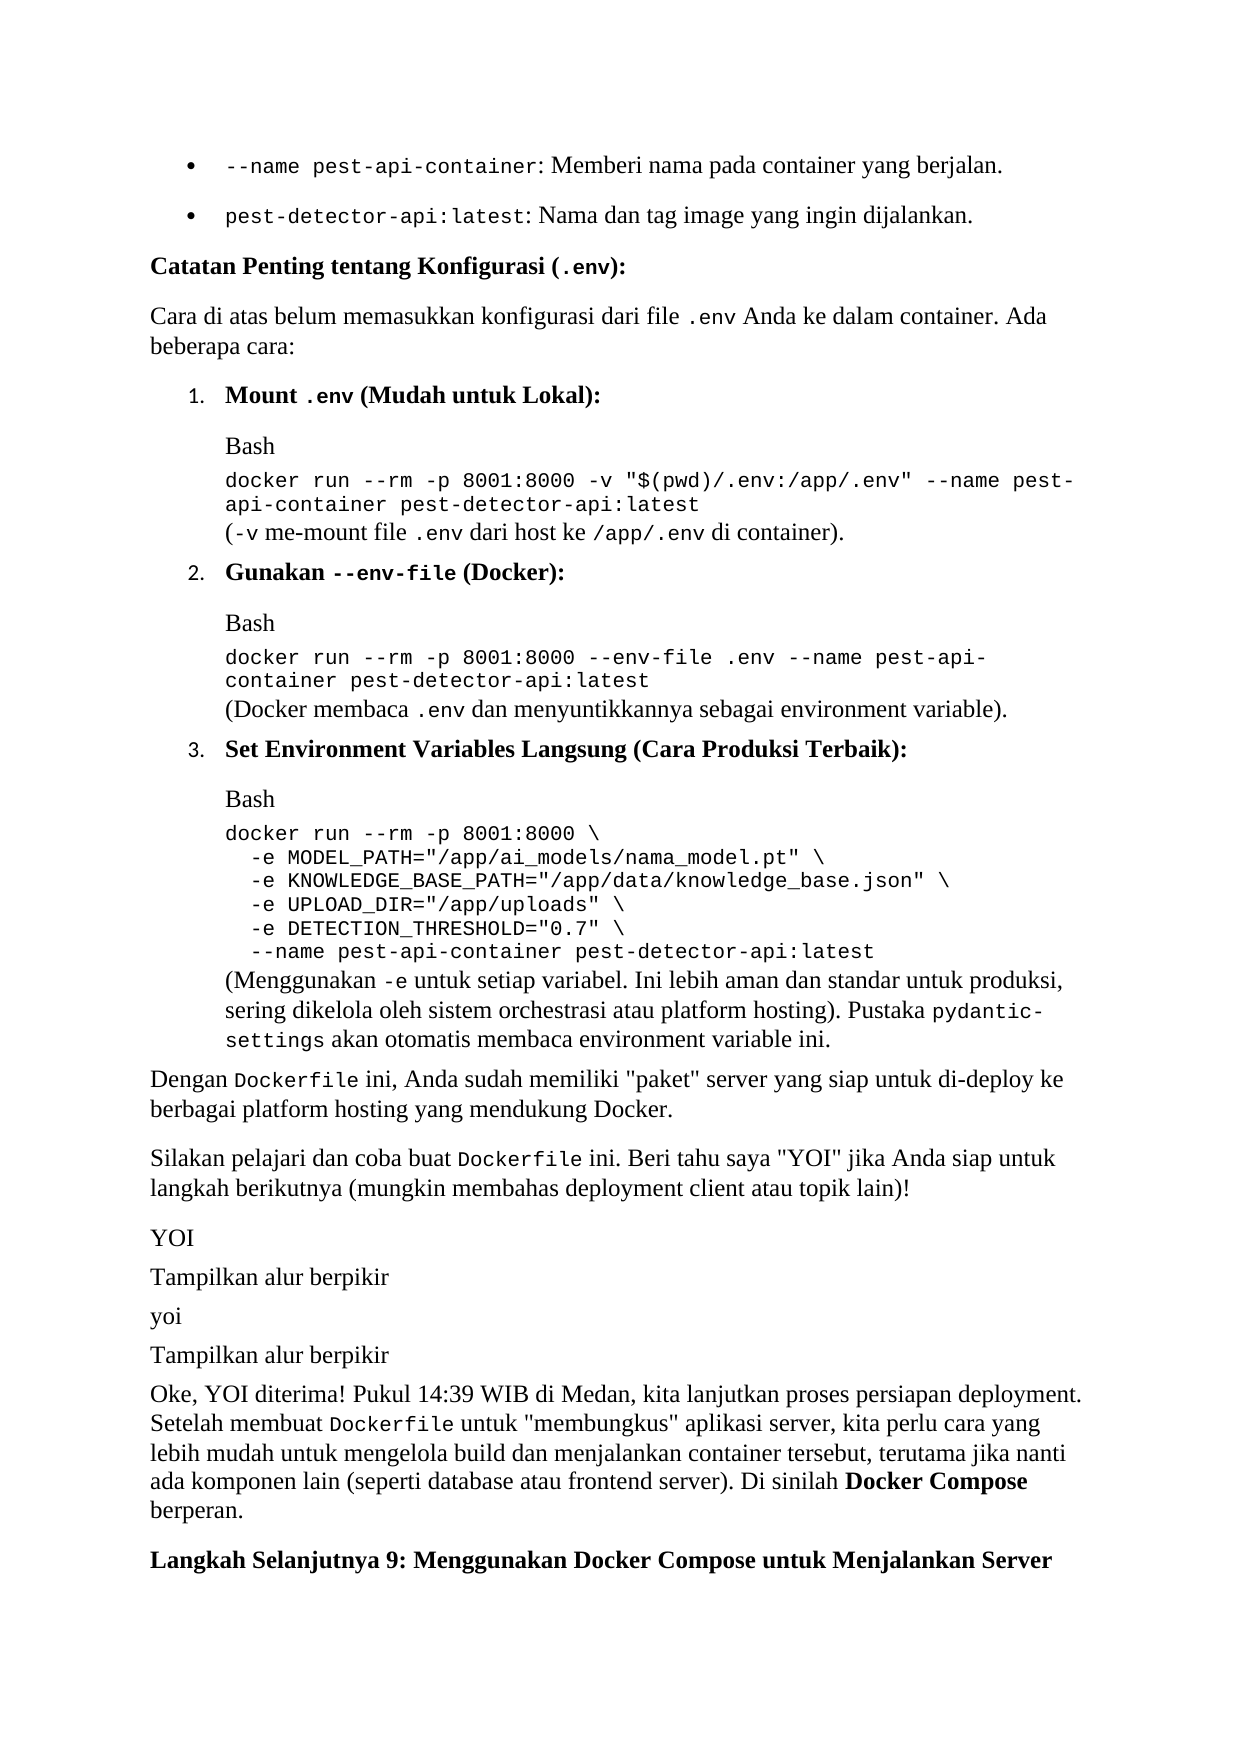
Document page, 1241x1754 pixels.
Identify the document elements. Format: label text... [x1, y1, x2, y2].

text docker run --rm -p 8001:8000 \ [225, 823, 1090, 847]
text -e KNOWLEDGE_BASE_PATH="/app/data/knowledge_base.json" \ [225, 871, 1090, 894]
text (-v me-mount file .env dari host ke /app/.env di container). [225, 517, 1090, 547]
text Silakan pelajari dan coba buat Dockerfile ini. Beri tahu saya "YOI" jika Anda siap untuk langkah berikutnya (mungkin membahas deployment client atau topik lain)! [150, 1143, 1090, 1202]
list Gunakan --env-file (Docker): [187, 557, 1090, 587]
list Mount .env (Mudah untuk Lokal): [187, 380, 1090, 410]
text Bash [225, 431, 1090, 459]
text -e MODEL_PATH="/app/ai_models/nama_model.pt" \ [225, 847, 1090, 871]
text Bash [225, 784, 1090, 813]
text Oke, YOI diterima! Pukul 14:39 WIB di Medan, kita lanjutkan proses persiapan deployment. Setelah membuat Dockerfile untuk "membungkus" aplikasi server, kita perlu cara yang lebih mudah untuk mengelola build dan menjalankan container tersebut, terutama jika nanti ada komponen lain (seperti database atau frontend server). Di sinilah Docker Compose berperan. [150, 1379, 1090, 1524]
text yoi [150, 1301, 1090, 1330]
text -e UPLOAD_DIR="/app/uploads" \ [225, 894, 1090, 918]
list Set Environment Variables Langsung (Cara Produksi Terbaik): [187, 734, 1090, 763]
text (Menggunakan -e untuk setiap variabel. Ini lebih aman dan standar untuk produksi, sering dikelola oleh sistem orchestrasi atau platform hosting). Pustaka pydantic-settings akan otomatis membaca environment variable ini. [225, 965, 1090, 1054]
text Langkah Selanjutnya 9: Menggunakan Docker Compose untuk Menjalankan Server [150, 1545, 1090, 1573]
text docker run --rm -p 8001:8000 -v "$(pwd)/.env:/app/.env" --name pest-api-container pest-detector-api:latest [225, 470, 1090, 517]
list pest-detector-api:latest: Nama dan tag image yang ingin dijalankan. [187, 200, 1090, 230]
text Tampilkan alur berpikir [150, 1340, 1090, 1369]
list --name pest-api-container: Memberi nama pada container yang berjalan. [187, 150, 1090, 179]
text docker run --rm -p 8001:8000 --env-file .env --name pest-api-container pest-detector-api:latest [225, 647, 1090, 694]
text Cara di atas belum memasukkan konfigurasi dari file .env Anda ke dalam container. Ada beberapa cara: [150, 301, 1090, 359]
text Dengan Dockerfile ini, Anda sudah memiliki "paket" server yang siap untuk di-deploy ke berbagai platform hosting yang mendukung Docker. [150, 1064, 1090, 1123]
text --name pest-api-container pest-detector-api:latest [225, 941, 1090, 965]
text Catatan Penting tentang Konfigurasi (.env): [150, 251, 1090, 280]
text Bash [225, 608, 1090, 636]
text YOI [150, 1223, 1090, 1251]
text (Docker membaca .env dan menyuntikkannya sebagai environment variable). [225, 694, 1090, 724]
text Tampilkan alur berpikir [150, 1262, 1090, 1291]
text -e DETECTION_THRESHOLD="0.7" \ [225, 918, 1090, 941]
